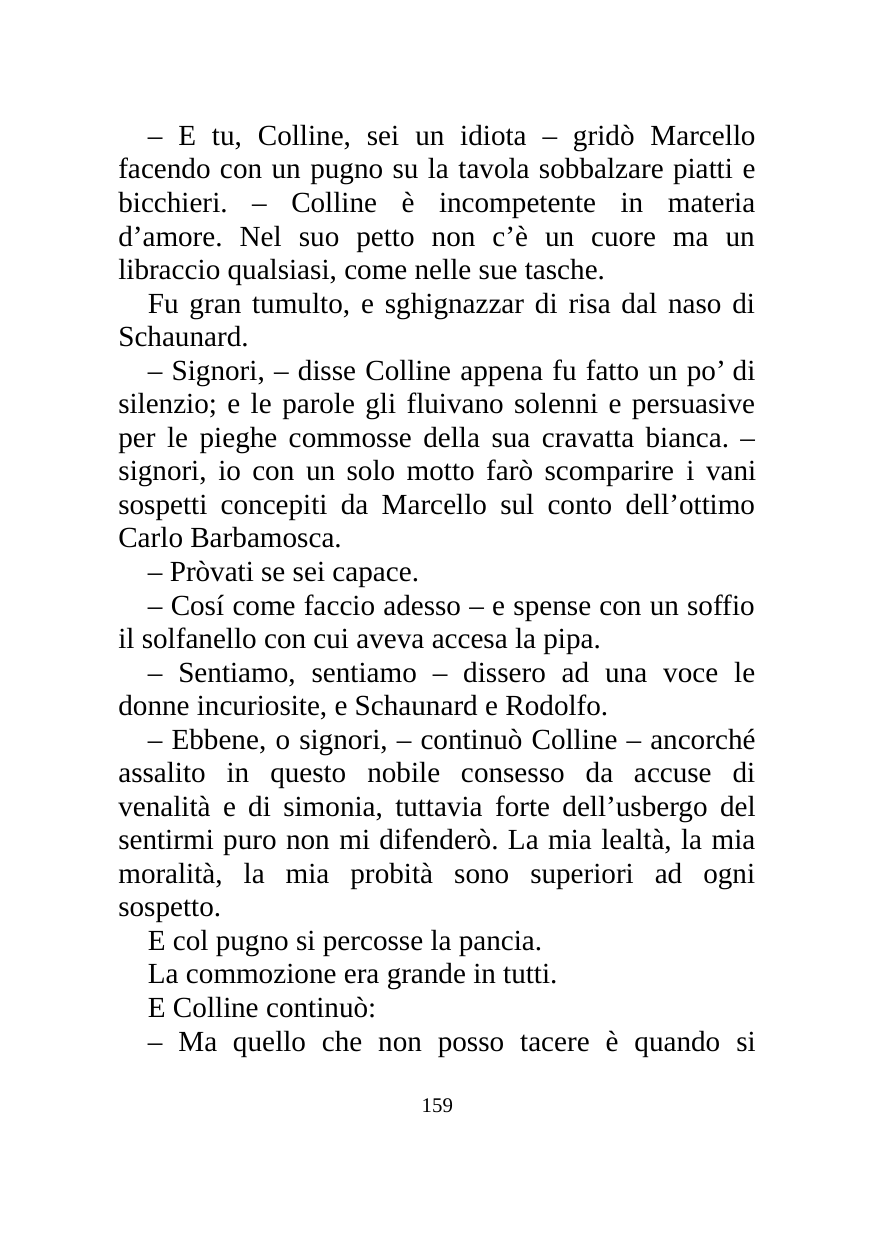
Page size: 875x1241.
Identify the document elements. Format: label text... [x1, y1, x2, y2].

text Fu gran tumulto, e sghignazzar di risa dal naso di Schaunard. [118, 286, 756, 353]
text ‒ Cosí come faccio adesso ‒ e spense con un soffio il solfanello con cui aveva accesa la pipa. [118, 588, 756, 655]
text ‒ E tu, Colline, sei un idiota ‒ gridò Marcello facendo con un pugno su la tavola sobbalzare piatti e bicchieri. ‒ Colline è incompetente in materia d’amore. Nel suo petto non c’è un cuore ma un libraccio qualsiasi, come nelle sue tasche. [118, 118, 756, 286]
text ‒ Pròvati se sei capace. [118, 554, 756, 588]
text La commozione era grande in tutti. [118, 957, 756, 990]
text ‒ Signori, ‒ disse Colline appena fu fatto un po’ di silenzio; e le parole gli fluivano solenni e persuasive per le pieghe commosse della sua cravatta bianca. ‒ signori, io con un solo motto farò scomparire i vani sospetti concepiti da Marcello sul conto dell’ottimo Carlo Barbamosca. [118, 353, 756, 554]
text E col pugno si percosse la pancia. [118, 923, 756, 957]
text ‒ Ebbene, o signori, ‒ continuò Colline ‒ ancorché assalito in questo nobile consesso da accuse di venalità e di simonia, tuttavia forte dell’usbergo del sentirmi puro non mi difenderò. La mia lealtà, la mia moralità, la mia probità sono superiori ad ogni sospetto. [118, 722, 756, 923]
text ‒ Sentiamo, sentiamo ‒ dissero ad una voce le donne incuriosite, e Schaunard e Rodolfo. [118, 655, 756, 722]
text ‒ Ma quello che non posso tacere è quando si [118, 1024, 756, 1057]
text E Colline continuò: [118, 990, 756, 1024]
